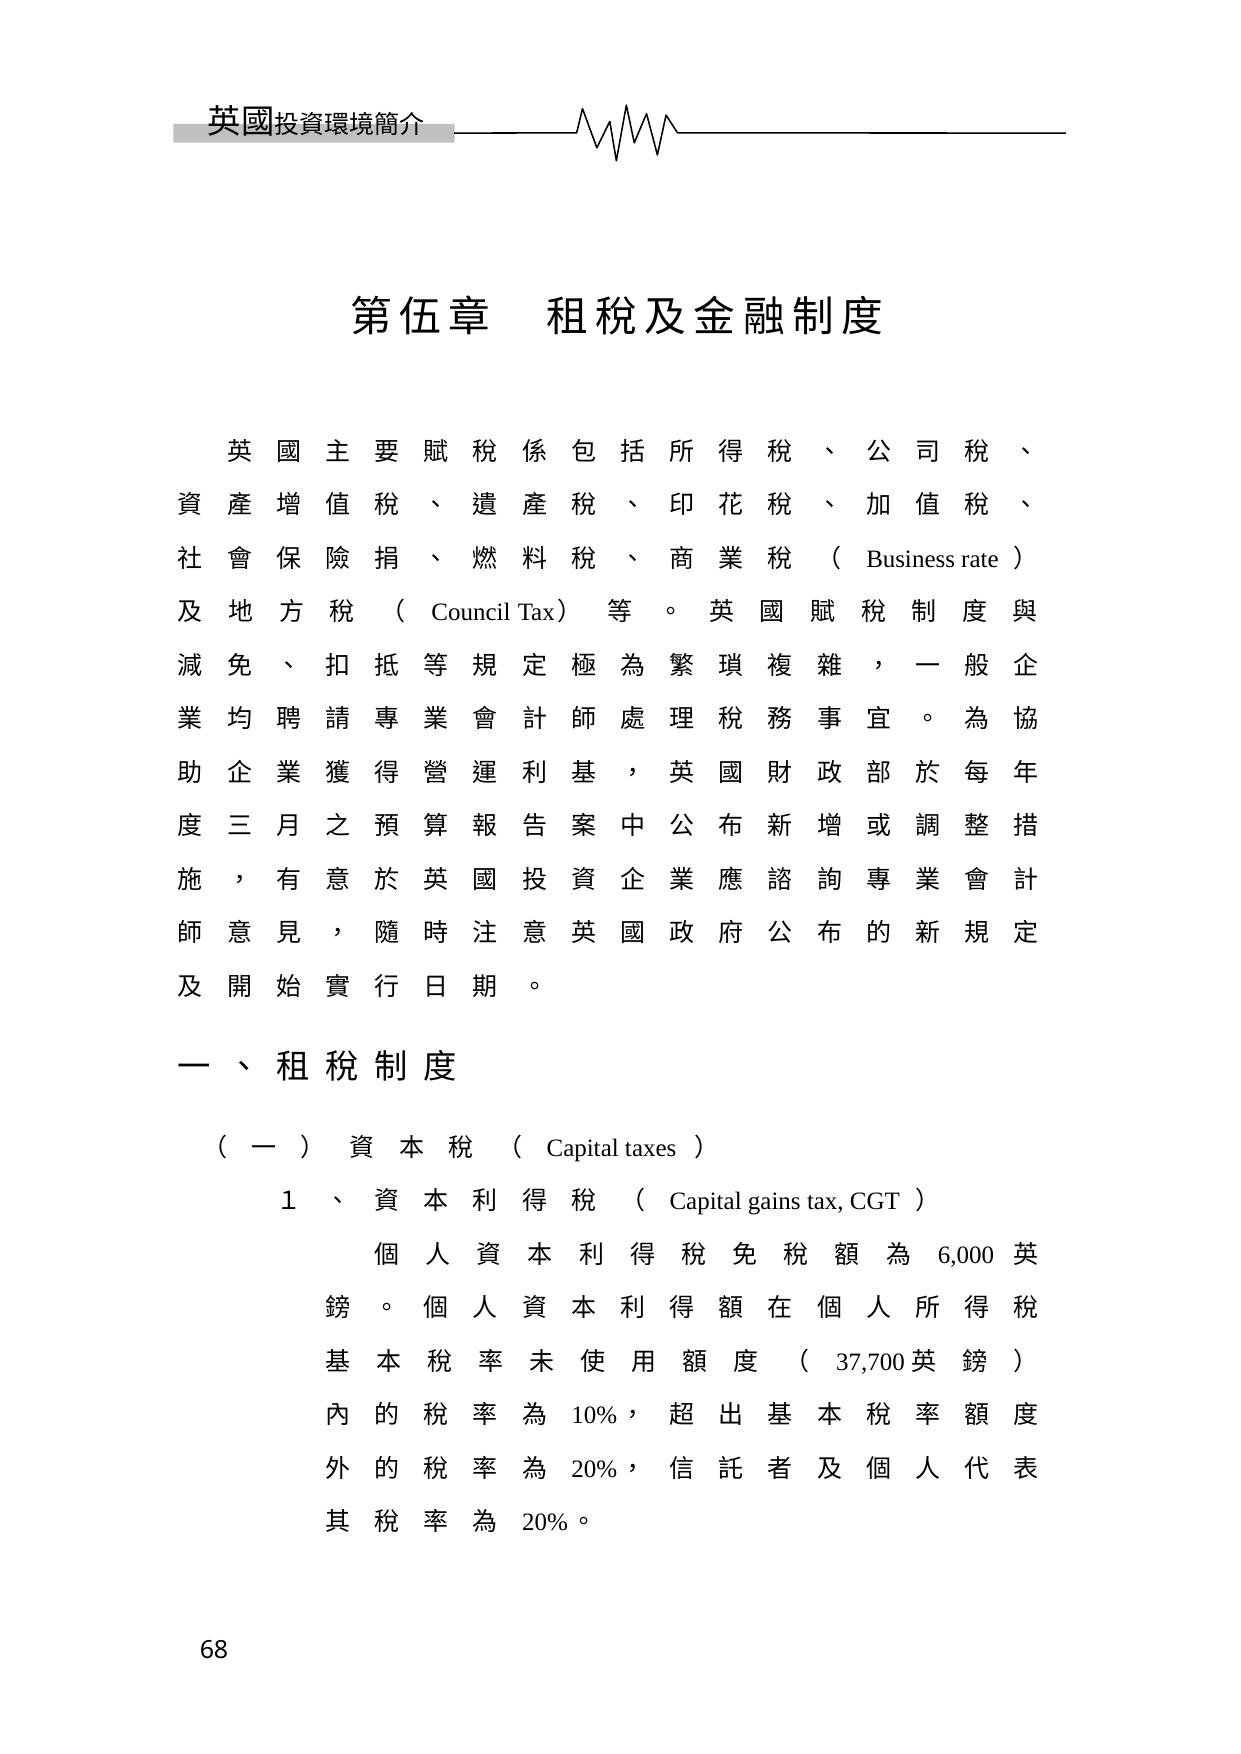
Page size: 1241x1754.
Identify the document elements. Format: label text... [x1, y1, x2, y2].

text 第伍章 租稅及金融制度 [178, 291, 1063, 344]
text １、資本利得稅（Capital gains tax, CGT） [276, 1174, 1063, 1228]
text 英國主要賦稅係包括所得稅、公司稅、資產增值稅、遺產稅、印花稅、加值稅、社會保險捐、燃料稅、商業稅（Business rate）及地方稅（Council Tax）等。英國賦稅制度與減免、扣抵等規定極為繁瑣複雜，一般企業均聘請專業會計師處理稅務事宜。為協助企業獲得營運利基，英國財政部於每年度三月之預算報告案中公布新增或調整措施，有意於英國投資企業應諮詢專業會計師意見，隨時注意英國政府公布的新規定及開始實行日期。 [178, 424, 1063, 1013]
text （一）資本稅（Capital taxes） [202, 1121, 1063, 1174]
text 個人資本利得稅免稅額為6,000英鎊。個人資本利得額在個人所得稅基本稅率未使用額度（37,700英鎊）內的稅率為10%，超出基本稅率額度外的稅率為20%，信託者及個人代表其稅率為20%。 [325, 1228, 1063, 1549]
text 一、租稅制度 [178, 1040, 1063, 1094]
